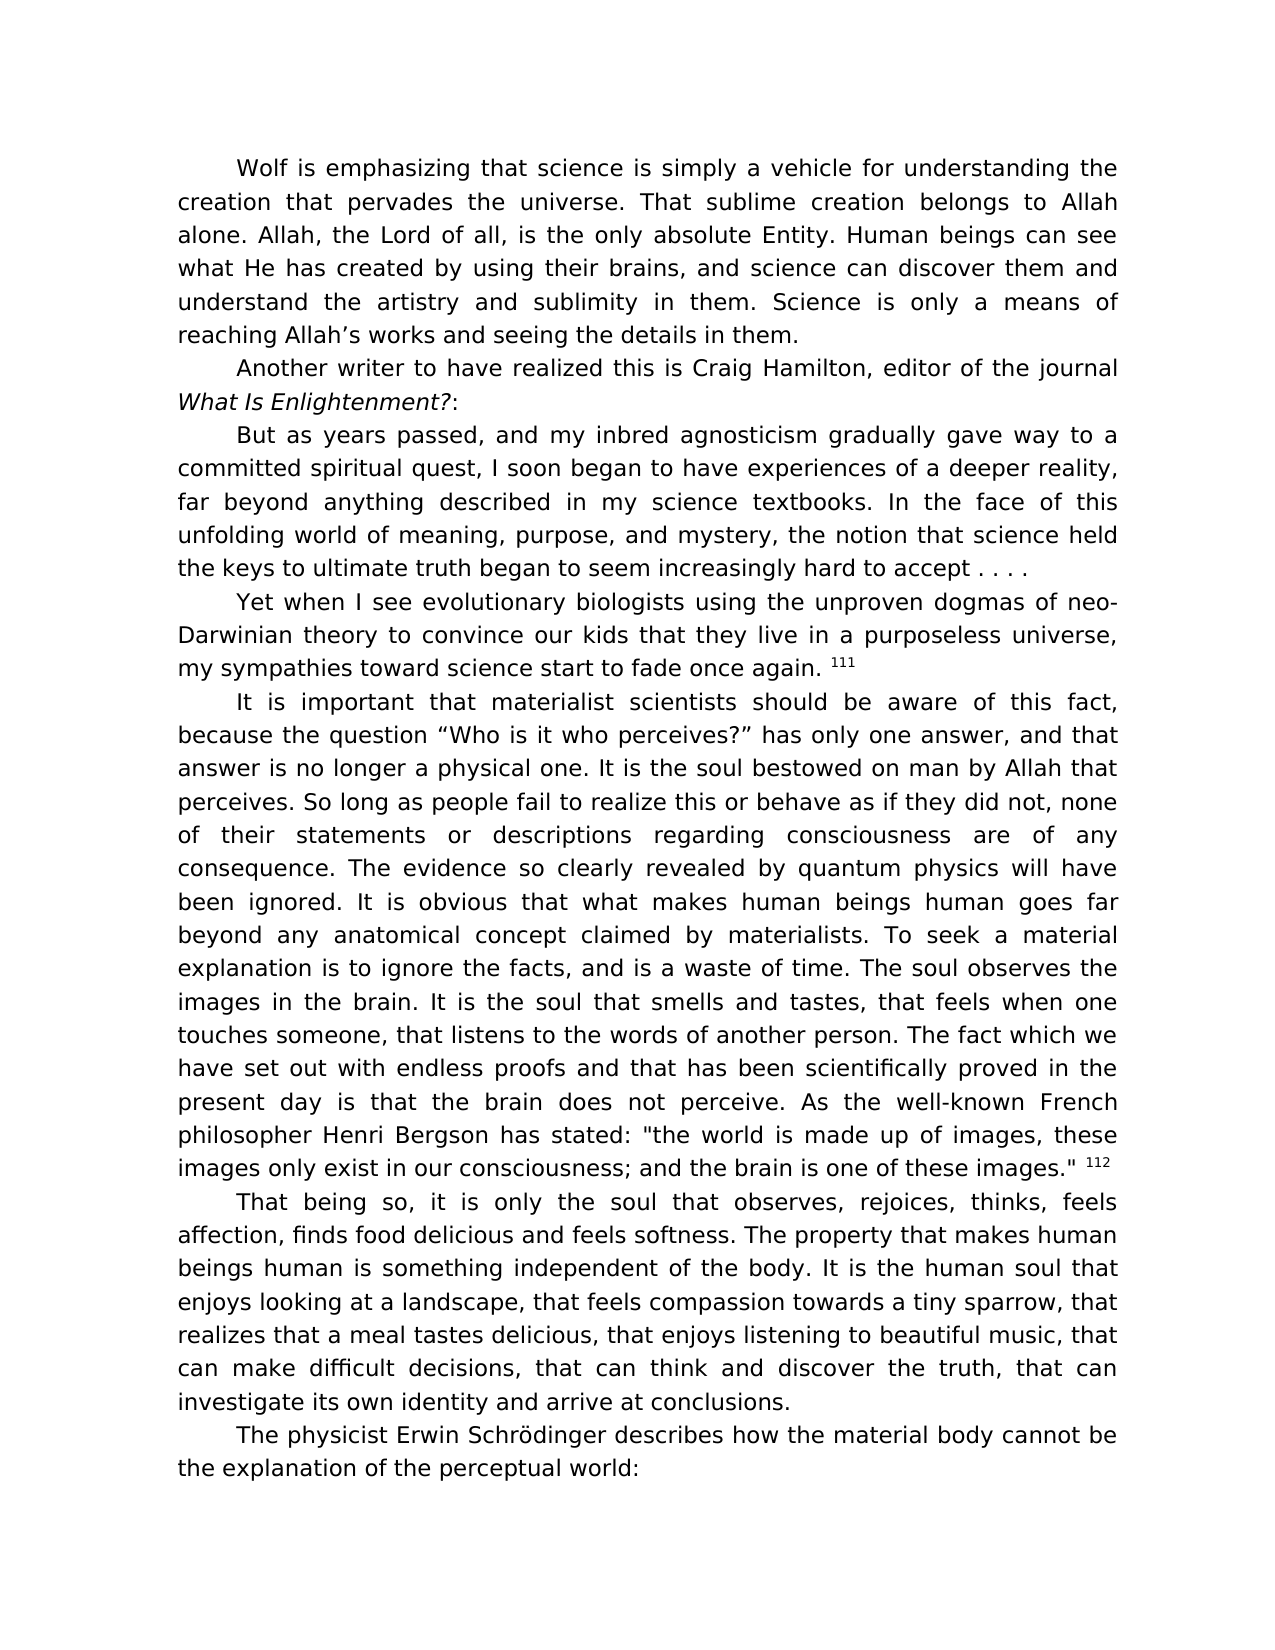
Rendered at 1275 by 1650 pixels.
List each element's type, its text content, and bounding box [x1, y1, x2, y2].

text The physicist Erwin Schrödinger describes how the material body cannot be the explanation of the perceptual world: [177, 1417, 1119, 1483]
text But as years passed, and my inbred agnosticism gradually gave way to a committed spiritual quest, I soon began to have experiences of a deeper reality, far beyond anything described in my science textbooks. In the face of this unfolding world of meaning, purpose, and mystery, the notion that science held the keys to ultimate truth began to seem increasingly hard to accept . . . . [177, 417, 1119, 583]
text Another writer to have realized this is Craig Hamilton, editor of the journal What Is Enlightenment?: [177, 350, 1119, 417]
text That being so, it is only the soul that observes, rejoices, thinks, feels affection, finds food delicious and feels softness. The property that makes human beings human is something independent of the body. It is the human soul that enjoys looking at a landscape, that feels compassion towards a tiny sparrow, that realizes that a meal tastes delicious, that enjoys listening to beautiful music, that can make difficult decisions, that can think and discover the truth, that can investigate its own identity and arrive at conclusions. [177, 1183, 1119, 1417]
text Wolf is emphasizing that science is simply a vehicle for understanding the creation that pervades the universe. That sublime creation belongs to Allah alone. Allah, the Lord of all, is the only absolute Entity. Human beings can see what He has created by using their brains, and science can discover them and understand the artistry and sublimity in them. Science is only a means of reaching Allah’s works and seeing the details in them. [177, 150, 1119, 350]
text Yet when I see evolutionary biologists using the unproven dogmas of neo-Darwinian theory to convince our kids that they live in a purposeless universe, my sympathies toward science start to fade once again. 111 [177, 583, 1119, 683]
text It is important that materialist scientists should be aware of this fact, because the question “Who is it who perceives?” has only one answer, and that answer is no longer a physical one. It is the soul bestowed on man by Allah that perceives. So long as people fail to realize this or behave as if they did not, none of their statements or descriptions regarding consciousness are of any consequence. The evidence so clearly revealed by quantum physics will have been ignored. It is obvious that what makes human beings human goes far beyond any anatomical concept claimed by materialists. To seek a material explanation is to ignore the facts, and is a waste of time. The soul observes the images in the brain. It is the soul that smells and tastes, that feels when one touches someone, that listens to the words of another person. The fact which we have set out with endless proofs and that has been scientifically proved in the present day is that the brain does not perceive. As the well-known French philosopher Henri Bergson has stated: "the world is made up of images, these images only exist in our consciousness; and the brain is one of these images." 112 [177, 683, 1119, 1183]
